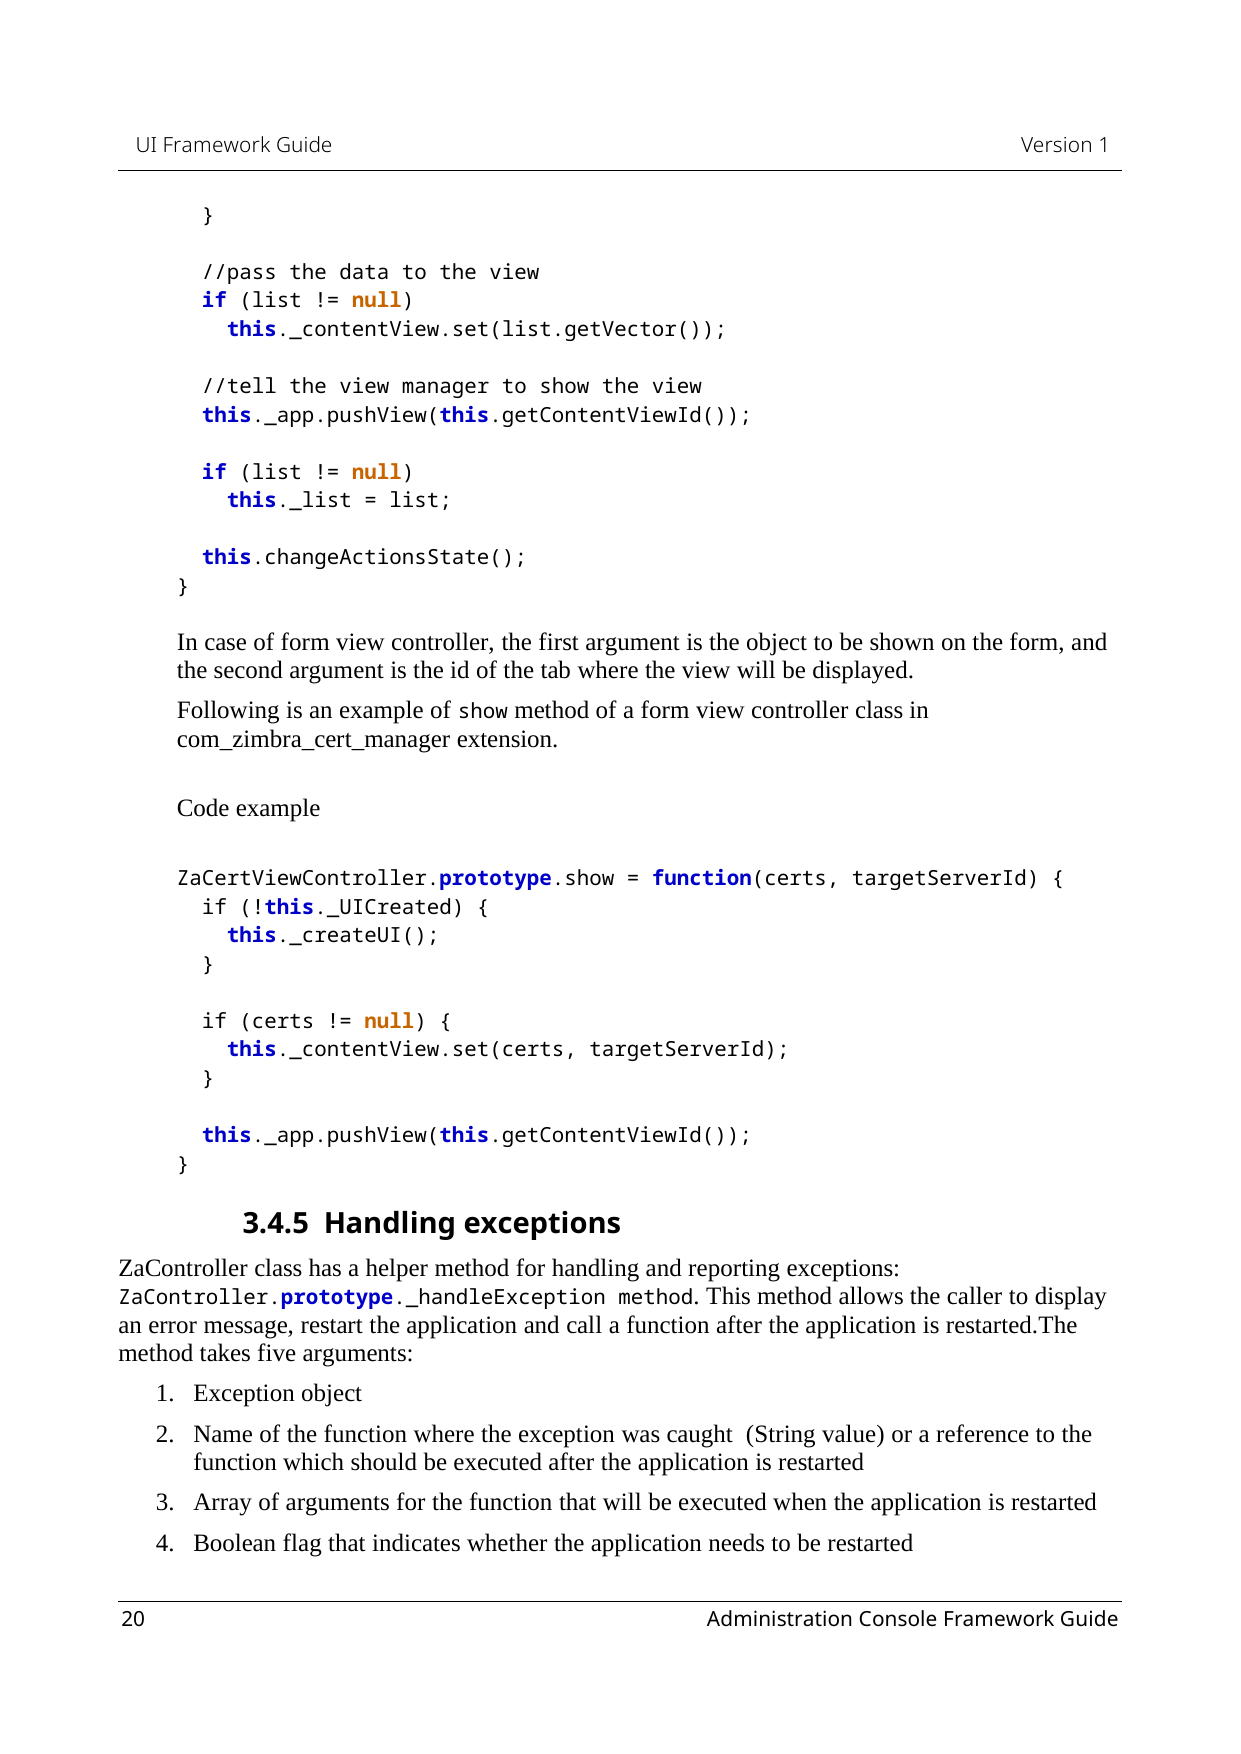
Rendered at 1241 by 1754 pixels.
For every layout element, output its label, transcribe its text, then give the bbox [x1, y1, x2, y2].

text } [177, 949, 1122, 977]
text if (certs != null) { [177, 1006, 1122, 1034]
list Name of the function where the exception was caught (String value) or a reference to the function which should be executed after the application is restarted [156, 1420, 1122, 1476]
text Code example [177, 794, 1122, 822]
subtitle Handling exceptions [242, 1202, 1122, 1242]
text this.changeActionsState(); [177, 542, 1122, 571]
text //pass the data to the view [177, 257, 1122, 285]
list Exception object [156, 1379, 1122, 1407]
text if (!this._UICreated) { [177, 892, 1122, 920]
list Array of arguments for the function that will be executed when the application is restarted [156, 1488, 1122, 1516]
text } [177, 571, 1122, 599]
list Boolean flag that indicates whether the application needs to be restarted [156, 1529, 1122, 1557]
text //tell the view manager to show the view [177, 371, 1122, 399]
text if (list != null) [177, 457, 1122, 485]
text In case of form view controller, the first argument is the object to be shown on the form, and the second argument is the id of the tab where the view will be displayed. [177, 628, 1122, 684]
text } [177, 1063, 1122, 1091]
text ZaController class has a helper method for handling and reporting exceptions: ZaController.prototype._handleException method. This method allows the caller to display an error message, restart the application and call a function after the application is restarted.The method takes five arguments: [118, 1254, 1122, 1367]
text } [177, 200, 1122, 228]
text this._app.pushView(this.getContentViewId()); [177, 1120, 1122, 1148]
text ZaCertViewController.prototype.show = function(certs, targetServerId) { [177, 863, 1122, 892]
text this._createUI(); [177, 920, 1122, 949]
text this._contentView.set(list.getVector()); [177, 314, 1122, 342]
text this._app.pushView(this.getContentViewId()); [177, 399, 1122, 428]
text if (list != null) [177, 285, 1122, 314]
text } [177, 1148, 1122, 1177]
text this._contentView.set(certs, targetServerId); [177, 1034, 1122, 1063]
text Following is an example of show method of a form view controller class in com_zimbra_cert_manager extension. [177, 696, 1122, 753]
text this._list = list; [177, 485, 1122, 514]
